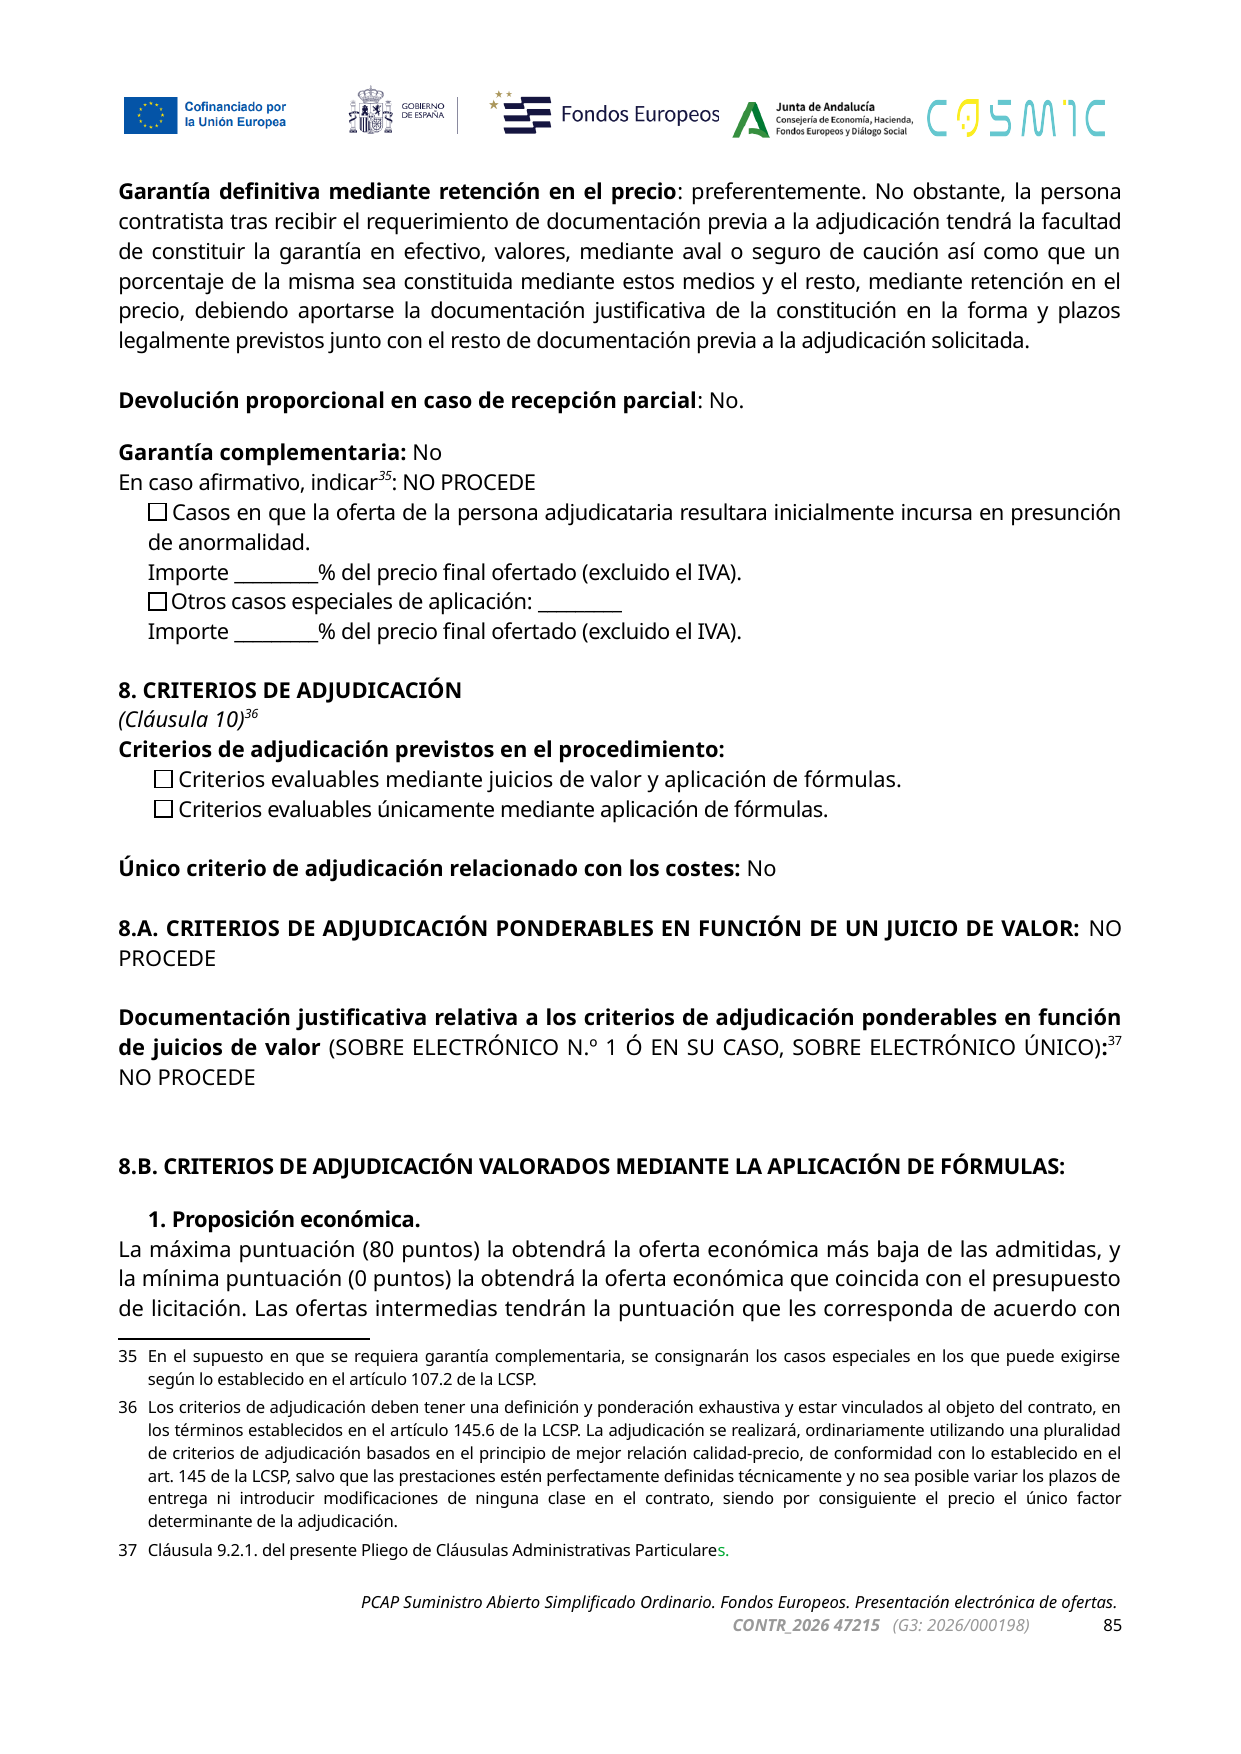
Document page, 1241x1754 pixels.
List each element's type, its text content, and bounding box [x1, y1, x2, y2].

text Otros casos especiales de aplicación: _________ [148, 586, 1122, 616]
text Garantía complementaria: No [118, 437, 1122, 467]
text Devolución proporcional en caso de recepción parcial: No. [118, 385, 1122, 415]
text 8.A. CRITERIOS DE ADJUDICACIÓN PONDERABLES EN FUNCIÓN DE UN JUICIO DE VALOR: NO PROCEDE [118, 913, 1122, 973]
text La máxima puntuación (80 puntos) la obtendrá la oferta económica más baja de las admitidas, y la mínima puntuación (0 puntos) la obtendrá la oferta económica que coincida con el presupuesto de licitación. Las ofertas intermedias tendrán la puntuación que les corresponda de acuerdo con [118, 1234, 1122, 1323]
text Garantía definitiva mediante retención en el precio: preferentemente. No obstante, la persona contratista tras recibir el requerimiento de documentación previa a la adjudicación tendrá la facultad de constituir la garantía en efectivo, valores, mediante aval o seguro de caución así como que un porcentaje de la misma sea constituida mediante estos medios y el resto, mediante retención en el precio, debiendo aportarse la documentación justificativa de la constitución en la forma y plazos legalmente previstos junto con el resto de documentación previa a la adjudicación solicitada. [118, 176, 1122, 355]
text 1. Proposición económica. [148, 1204, 1122, 1234]
text Importe _________% del precio final ofertado (excluido el IVA). [148, 616, 1122, 646]
text 8. CRITERIOS DE ADJUDICACIÓN [118, 675, 1122, 704]
text Criterios evaluables únicamente mediante aplicación de fórmulas. [148, 794, 1122, 824]
text Documentación justificativa relativa a los criterios de adjudicación ponderables en función de juicios de valor (SOBRE ELECTRÓNICO N.º 1 Ó EN SU CASO, SOBRE ELECTRÓNICO ÚNICO): NO PROCEDE [118, 1002, 1122, 1092]
text En caso afirmativo, indicar: NO PROCEDE [118, 467, 1122, 497]
text Único criterio de adjudicación relacionado con los costes: No [118, 853, 1122, 883]
text Criterios evaluables mediante juicios de valor y aplicación de fórmulas. [148, 764, 1122, 794]
text Casos en que la oferta de la persona adjudicataria resultara inicialmente incursa en presunción de anormalidad. [148, 497, 1122, 557]
text 8.B. CRITERIOS DE ADJUDICACIÓN VALORADOS MEDIANTE LA APLICACIÓN DE FÓRMULAS: [118, 1151, 1122, 1181]
text Importe _________% del precio final ofertado (excluido el IVA). [148, 557, 1122, 586]
picture [104, 69, 918, 142]
text Los criterios de adjudicación deben tener una definición y ponderación exhaustiva y estar vinculados al objeto del contrato, en los términos establecidos en el artículo 145.6 de la LCSP. La adjudicación se realizará, ordinariamente utilizando una pluralidad de criterios de adjudicación basados en el principio de mejor relación calidad-precio, de conformidad con lo establecido en el art. 145 de la LCSP, salvo que las prestaciones estén perfectamente definidas técnicamente y no sea posible variar los plazos de entrega ni introducir modificaciones de ninguna clase en el contrato, siendo por consiguiente el precio el único factor determinante de la adjudicación. [118, 1396, 1122, 1532]
text (Cláusula 10) [118, 704, 1122, 734]
text Criterios de adjudicación previstos en el procedimiento: [118, 734, 1122, 764]
text Cláusula 9.2.1. del presente Pliego de Cláusulas Administrativas Particulares. [118, 1538, 1122, 1561]
text En el supuesto en que se requiera garantía complementaria, se consignarán los casos especiales en los que puede exigirse según lo establecido en el artículo 107.2 de la LCSP. [118, 1345, 1122, 1390]
picture [927, 99, 1105, 137]
